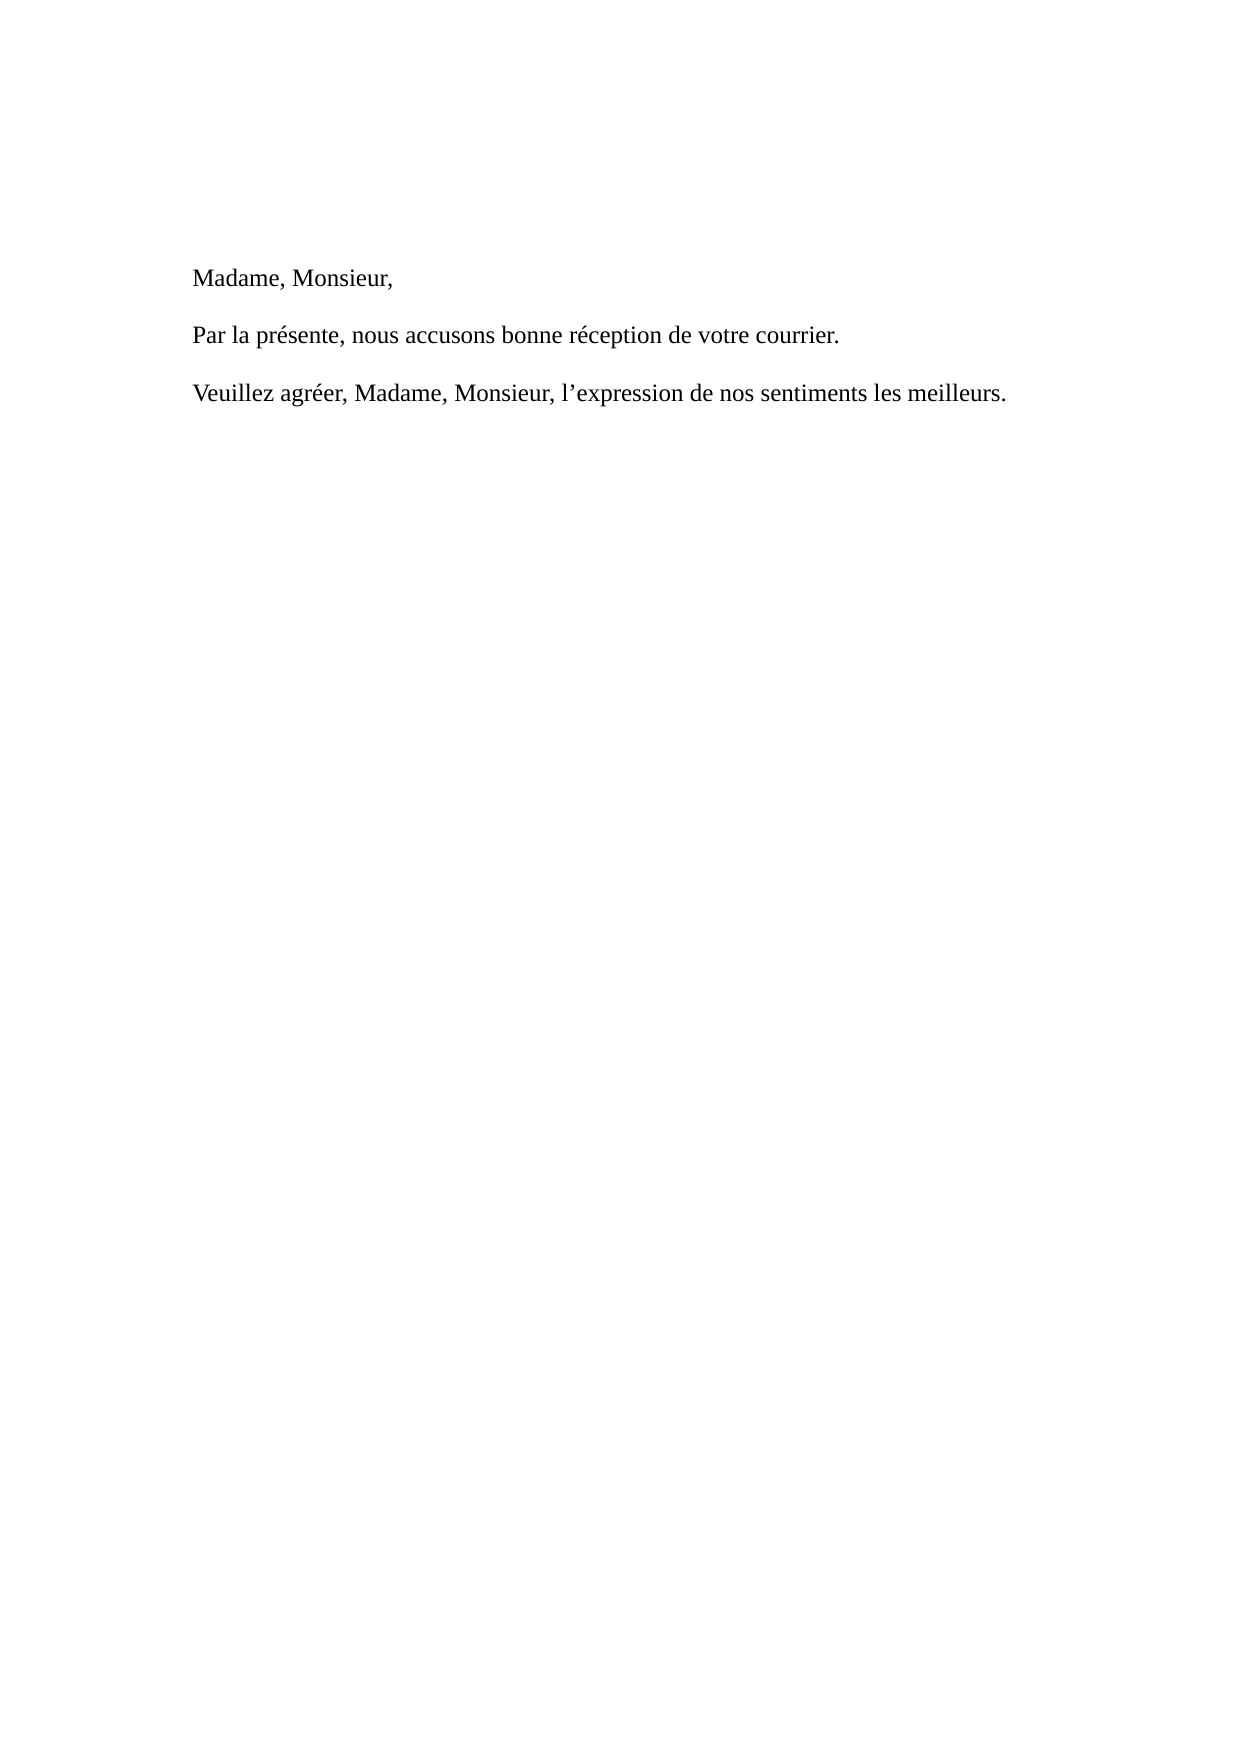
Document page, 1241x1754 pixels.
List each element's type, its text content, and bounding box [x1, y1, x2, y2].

text Madame, Monsieur, [118, 263, 1122, 291]
text Veuillez agréer, Madame, Monsieur, l’expression de nos sentiments les meilleurs. [118, 378, 1122, 406]
text Par la présente, nous accusons bonne réception de votre courrier. [118, 320, 1122, 349]
